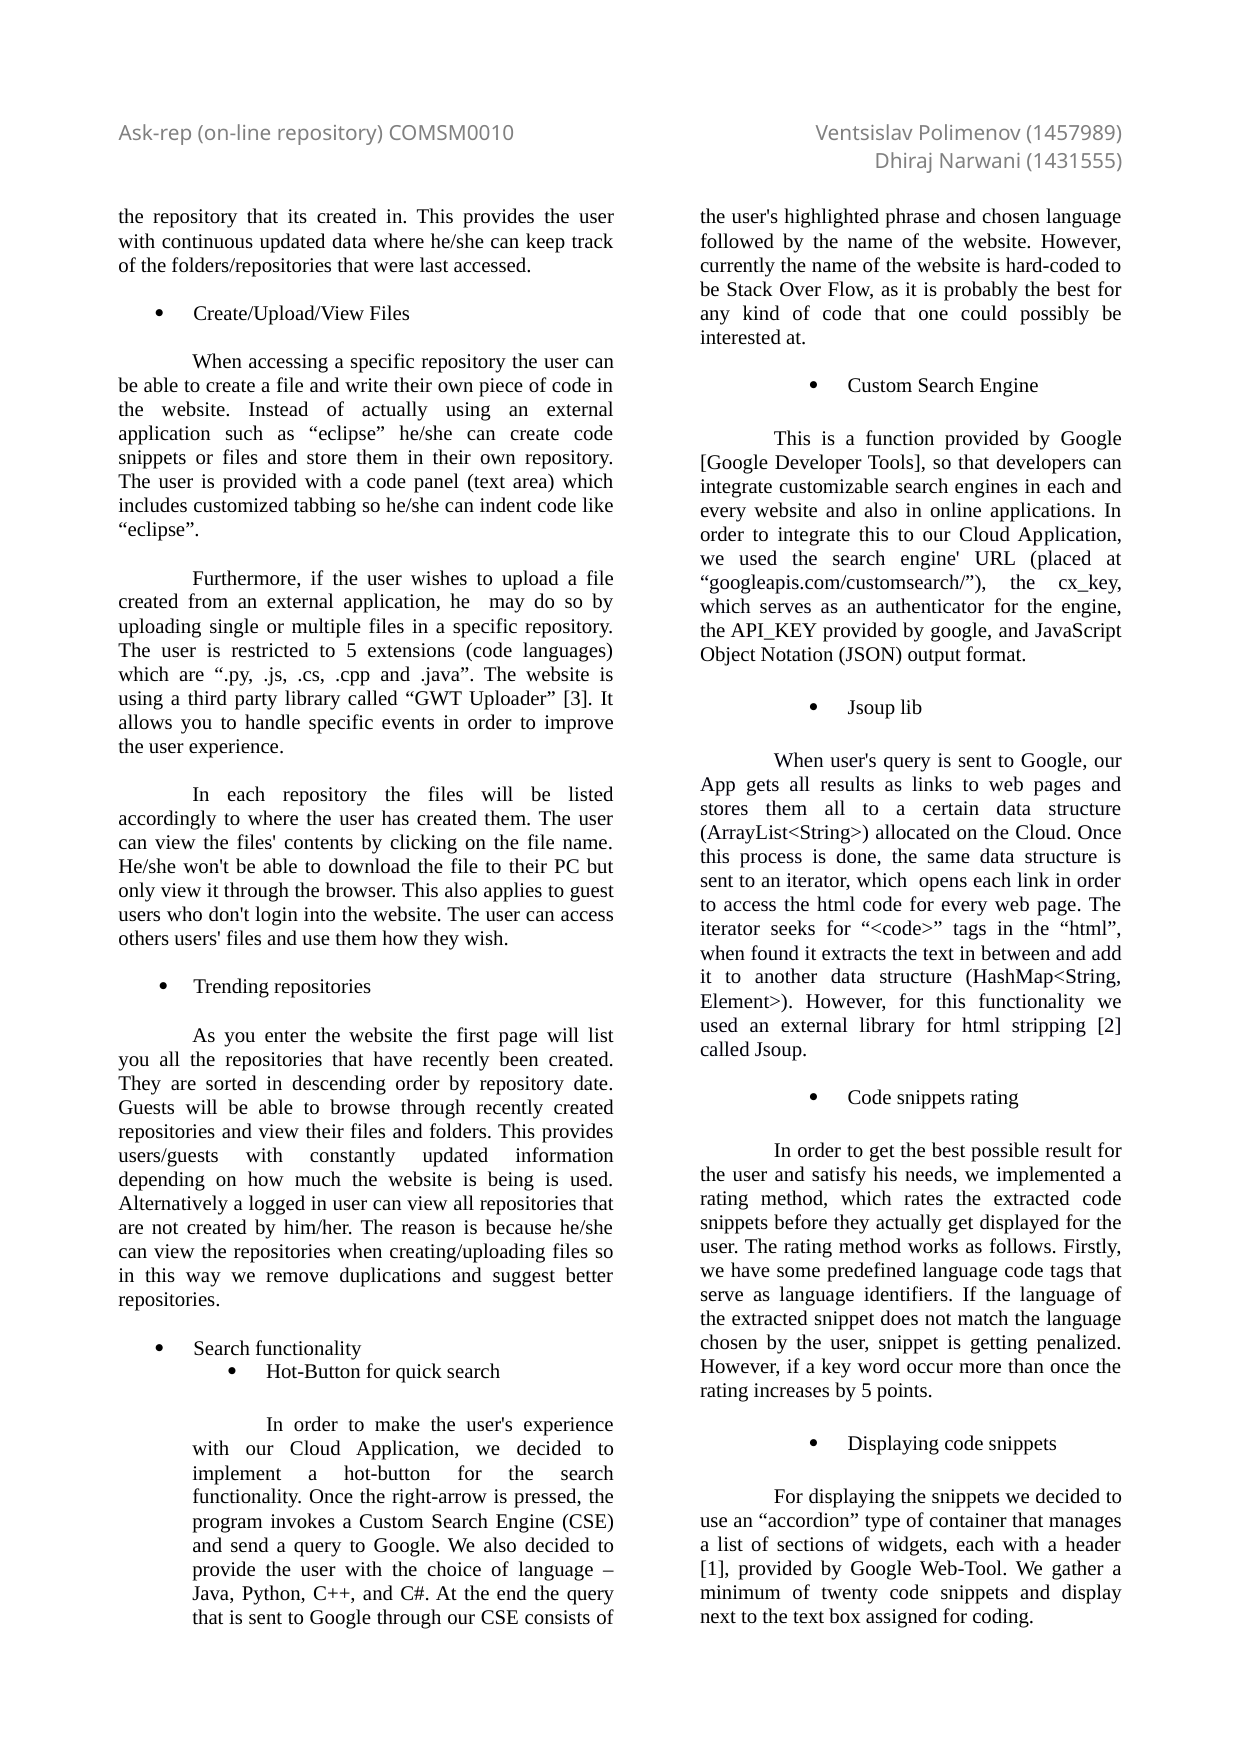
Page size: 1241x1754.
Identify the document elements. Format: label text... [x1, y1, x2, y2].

text As you enter the website the first page will list you all the repositories that have recently been created. They are sorted in descending order by repository date. Guests will be able to browse through recently created repositories and view their files and folders. This provides users/guests with constantly updated information depending on how much the website is being is used. Alternatively a logged in user can view all repositories that are not created by him/her. The reason is because he/she can view the repositories when creating/uploading files so in this way we remove duplications and suggest better repositories. [118, 1023, 614, 1311]
text For displaying the snippets we decided to use an “accordion” type of container that manages a list of sections of widgets, each with a header [1], provided by Google Web-Tool. We gather a minimum of twenty code snippets and display next to the text box assigned for coding. [700, 1484, 1122, 1628]
list Search functionality [156, 1335, 614, 1359]
list Custom Search Engine [810, 373, 1122, 397]
text When accessing a specific repository the user can be able to create a file and write their own piece of code in the website. Instead of actually using an external application such as “eclipse” he/she can create code snippets or files and store them in their own repository. The user is provided with a code panel (text area) which includes customized tabbing so he/she can indent code like “eclipse”. [118, 349, 614, 541]
text the user's highlighted phrase and chosen language followed by the name of the website. However, currently the name of the website is hard-coded to be Stack Over Flow, as it is probably the best for any kind of code that one could possibly be interested at. [700, 204, 1122, 349]
text When user's query is sent to Google, our App gets all results as links to web pages and stores them all to a certain data structure (ArrayList<String>) allocated on the Cloud. Once this process is done, the same data structure is sent to an iterator, which opens each link in order to access the html code for every web page. The iterator seeks for “<code>” tags in the “html”, when found it extracts the text in between and add it to another data structure (HashMap<String, Element>). However, for this functionality we used an external library for html stripping [2] called Jsoup. [700, 748, 1122, 1061]
text In order to make the user's experience with our Cloud Application, we decided to implement a hot-button for the search functionality. Once the right-arrow is pressed, the program invokes a Custom Search Engine (CSE) and send a query to Google. We also decided to provide the user with the choice of language – Java, Python, C++, and C#. At the end the query that is sent to Google through our CSE consists of [192, 1412, 614, 1629]
text In order to get the best possible result for the user and satisfy his needs, we implemented a rating method, which rates the extracted code snippets before they actually get displayed for the user. The rating method works as follows. Firstly, we have some predefined language code tags that serve as language identifiers. If the language of the extracted snippet does not match the language chosen by the user, snippet is getting penalized. However, if a key word occur more than once the rating increases by 5 points. [700, 1138, 1122, 1402]
list Hot-Button for quick search [228, 1359, 614, 1383]
list Jsoup lib [810, 695, 1122, 719]
list Create/Upload/View Files [156, 301, 614, 325]
list Trending repositories [159, 974, 614, 998]
text the repository that its created in. This provides the user with continuous updated data where he/she can keep track of the folders/repositories that were last accessed. [118, 204, 614, 277]
text Furthermore, if the user wishes to upload a file created from an external application, he may do so by uploading single or multiple files in a specific repository. The user is restricted to 5 extensions (code languages) which are “.py, .js, .cs, .cpp and .java”. The website is using a third party library called “GWT Uploader” [3]. It allows you to handle specific events in order to improve the user experience. [118, 565, 614, 758]
list Displaying code snippets [810, 1431, 1122, 1455]
text This is a function provided by Google [Google Developer Tools], so that developers can integrate customizable search engines in each and every website and also in online applications. In order to integrate this to our Cloud Application, we used the search engine' URL (placed at “googleapis.com/customsearch/”), the cx_key, which serves as an authenticator for the engine, the API_KEY provided by google, and JavaScript Object Notation (JSON) output format. [700, 426, 1122, 666]
list Code snippets rating [810, 1085, 1122, 1109]
text In each repository the files will be listed accordingly to where the user has created them. The user can view the files' contents by clicking on the file name. He/she won't be able to download the file to their PC but only view it through the browser. This also applies to guest users who don't login into the website. The user can access others users' files and use them how they wish. [118, 782, 614, 950]
